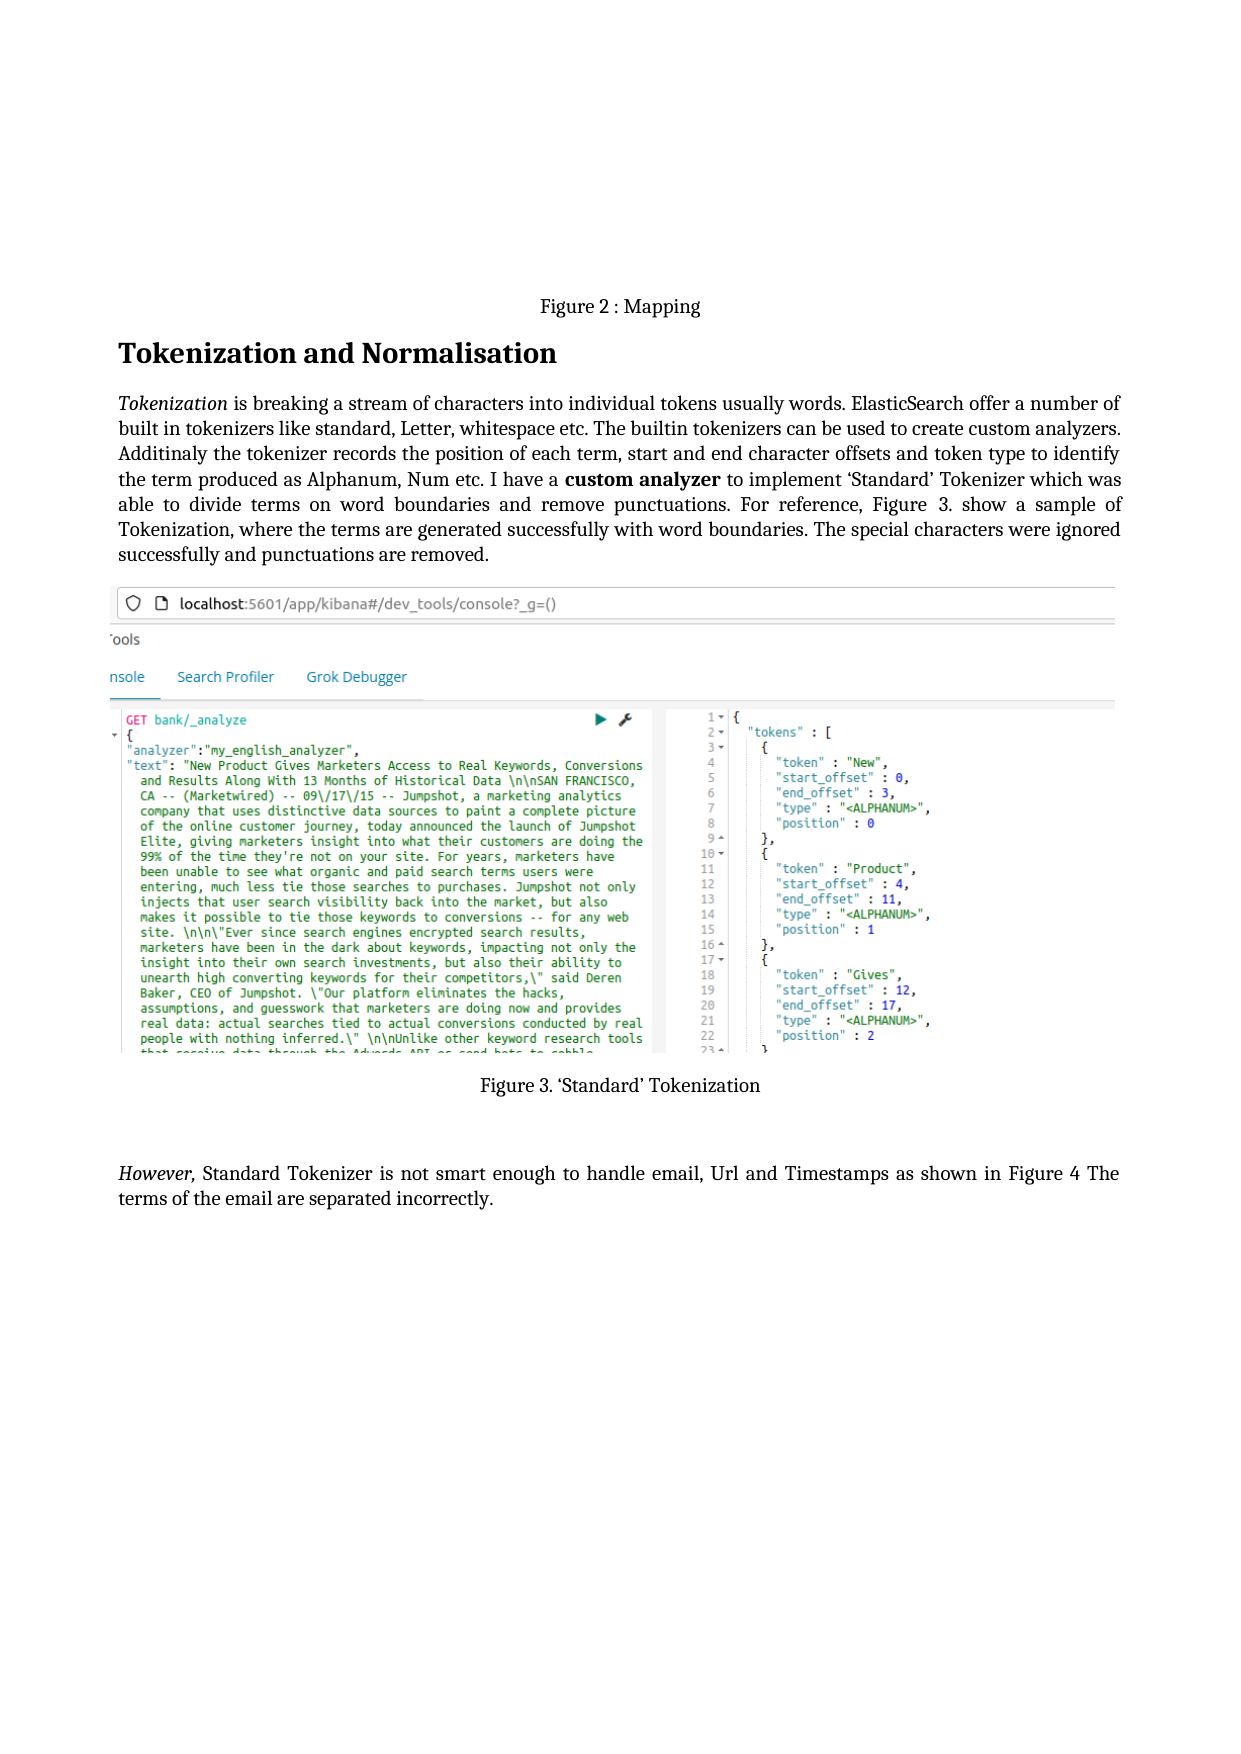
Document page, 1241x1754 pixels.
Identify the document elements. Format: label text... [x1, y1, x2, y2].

text ﻿Tokenization and Normalisation [118, 337, 1122, 371]
text However, Standard Tokenizer is not smart enough to handle email, Url and Timestamps as shown in Figure 4 The terms of the email are separated incorrectly. [118, 1162, 1122, 1211]
text Tokenization is breaking a stream of characters into individual tokens usually words. ElasticSearch offer a number of built in tokenizers like standard, Letter, whitespace etc. The builtin tokenizers can be used to create custom analyzers. Additinaly the tokenizer records the position of each term, start and end character offsets and token type to identify the term produced as Alphanum, Num etc. I have a custom analyzer to implement ‘Standard’ Tokenizer which was able to divide terms on word boundaries and remove punctuations. For reference, Figure 3. show a sample of Tokenization, where the terms are generated successfully with word boundaries. The special characters were ignored successfully and punctuations are removed. [118, 392, 1122, 566]
text Figure 3. ‘Standard’ Tokenization [118, 586, 1122, 1098]
text Figure 2 : Mapping [118, 294, 1122, 318]
